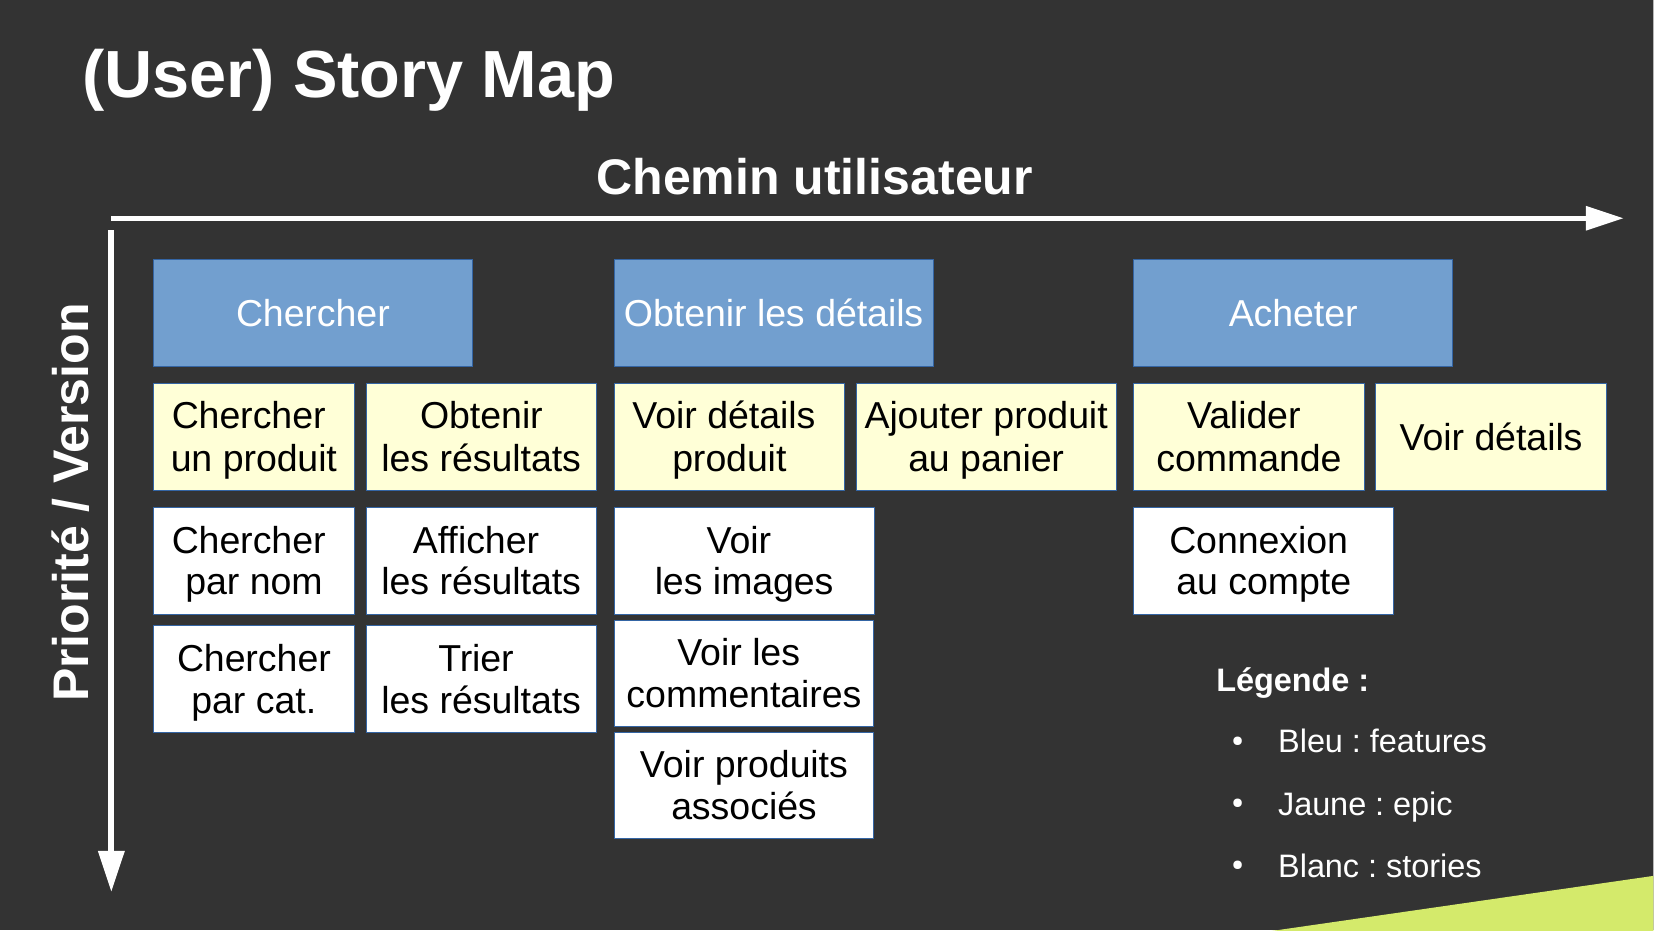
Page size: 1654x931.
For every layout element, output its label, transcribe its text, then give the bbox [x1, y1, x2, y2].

text_box Voir produits associés [614, 732, 874, 839]
text_box Acheter [1133, 259, 1453, 367]
text_box Voir détails [1375, 383, 1607, 491]
text_box Chercher par nom [153, 507, 355, 615]
text_box Obtenir les détails [614, 259, 934, 367]
text_box Voir les commentaires [614, 620, 874, 727]
text_box Connexion au compte [1133, 507, 1394, 615]
text_box Voir détails produit [614, 383, 845, 491]
text_box Ajouter produit au panier [856, 383, 1117, 491]
title (User) Story Map [82, 37, 1571, 122]
text_box Chercher un produit [153, 383, 355, 491]
text_box Voir les images [614, 507, 875, 615]
list Légende : Bleu : features Jaune : epic Blanc : stories [1216, 661, 1630, 886]
text_box Afficher les résultats [366, 507, 597, 615]
text_box Chercher [153, 259, 473, 367]
text_box Valider commande [1133, 383, 1365, 491]
text_box [1271, 875, 1654, 931]
text_box Chemin utilisateur [496, 142, 1134, 213]
text_box Chercher par cat. [153, 625, 355, 733]
text_box Obtenir les résultats [366, 383, 597, 491]
text_box Trier les résultats [366, 625, 597, 733]
text_box Priorité / Version [35, 183, 107, 822]
